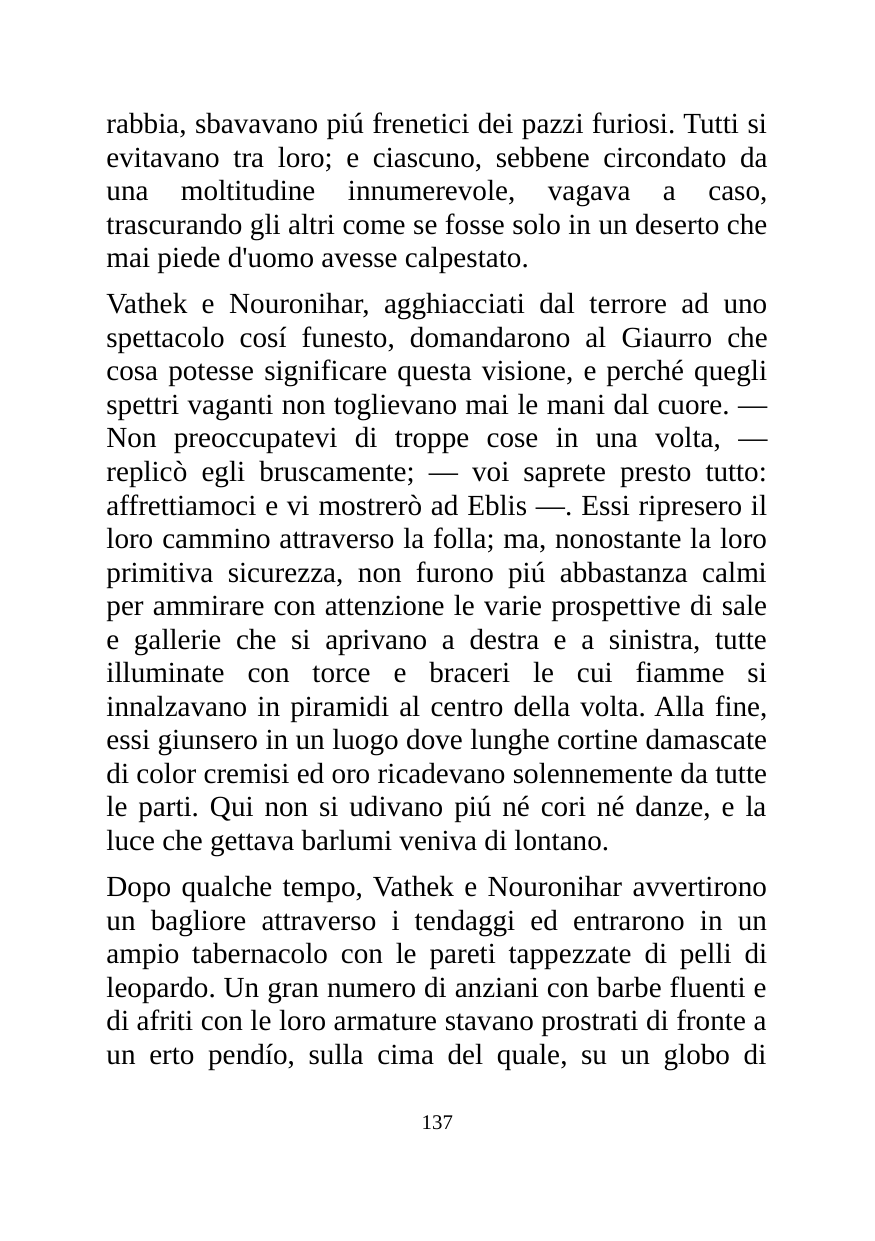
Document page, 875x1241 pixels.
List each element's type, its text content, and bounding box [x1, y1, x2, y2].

text Vathek e Nouronihar, agghiacciati dal terrore ad uno spettacolo cosí funesto, domandarono al Giaurro che cosa potesse significare questa visione, e perché quegli spettri vaganti non toglievano mai le mani dal cuore. — Non preoccupatevi di troppe cose in una volta, — replicò egli bruscamente; — voi saprete presto tutto: affrettiamoci e vi mostrerò ad Eblis —. Essi ripresero il loro cammino attraverso la folla; ma, nonostante la loro primitiva sicurezza, non furono piú abbastanza calmi per ammirare con attenzione le varie prospettive di sale e gallerie che si aprivano a destra e a sinistra, tutte illuminate con torce e braceri le cui fiamme si innalzavano in piramidi al centro della volta. Alla fine, essi giunsero in un luogo dove lunghe cortine damascate di color cremisi ed oro ricadevano solennemente da tutte le parti. Qui non si udivano piú né cori né danze, e la luce che gettava barlumi veniva di lontano. [106, 286, 768, 857]
text rabbia, sbavavano piú frenetici dei pazzi furiosi. Tutti si evitavano tra loro; e ciascuno, sebbene circondato da una moltitudine innumerevole, vagava a caso, trascurando gli altri come se fosse solo in un deserto che mai piede d'uomo avesse calpestato. [106, 106, 768, 274]
text Dopo qualche tempo, Vathek e Nouronihar avvertirono un bagliore attraverso i tendaggi ed entrarono in un ampio tabernacolo con le pareti tappezzate di pelli di leopardo. Un gran numero di anziani con barbe fluenti e di afriti con le loro armature stavano prostrati di fronte a un erto pendío, sulla cima del quale, su un globo di [106, 869, 768, 1070]
